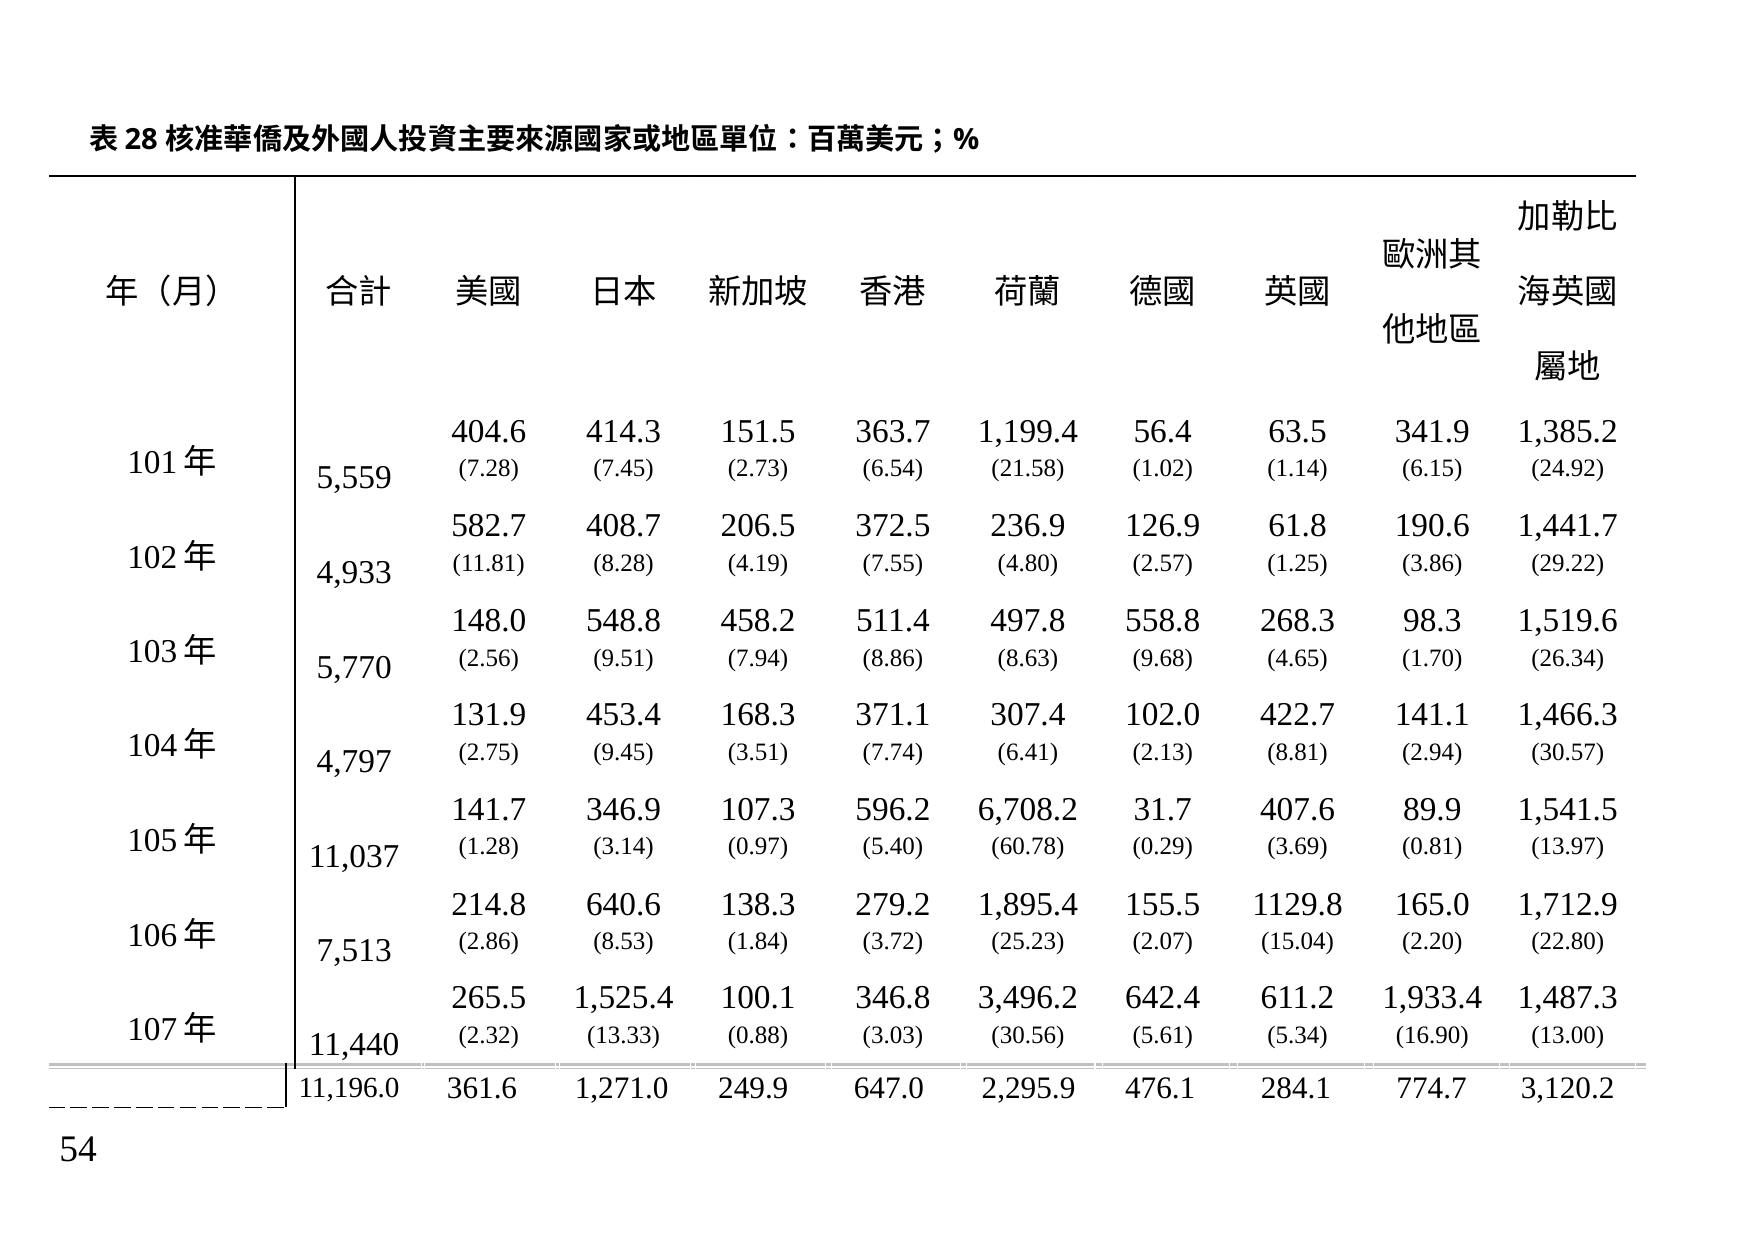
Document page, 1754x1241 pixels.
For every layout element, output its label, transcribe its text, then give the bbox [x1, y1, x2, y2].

table_cell 1,712.9 (22.80) [1500, 876, 1635, 969]
table_cell 4,797 [296, 686, 421, 780]
table_cell 647.0 [831, 1069, 967, 1107]
table_cell 236.9 (4.80) [961, 498, 1094, 591]
table_cell [1636, 875, 1646, 969]
table_cell 558.8 (9.68) [1096, 592, 1229, 686]
table_cell 1129.8 (15.04) [1230, 876, 1364, 969]
table_cell 107.3 (0.97) [691, 781, 825, 874]
table_cell [1636, 686, 1646, 780]
table_header 荷蘭 [961, 177, 1094, 402]
table_cell 1,487.3 (13.00) [1500, 969, 1635, 1063]
table_header 加勒比海英國屬地 [1500, 177, 1635, 402]
table_cell 361.6 [424, 1069, 560, 1107]
table_cell 6,708.2 (60.78) [961, 781, 1094, 874]
table_cell 61.8 (1.25) [1230, 498, 1364, 591]
table_cell 5,559 [296, 403, 421, 496]
subtitle 表28 核准華僑及外國人投資主要來源國家或地區單位：百萬美元；% [59, 99, 1636, 174]
table_header 歐洲其他地區 [1365, 177, 1499, 402]
table_header 德國 [1096, 177, 1229, 402]
table_cell 1,541.5 (13.97) [1500, 781, 1635, 874]
table_cell 11,440 [296, 969, 421, 1063]
table_cell 476.1 [1102, 1069, 1238, 1107]
table_cell 103年 [49, 591, 294, 686]
table_cell 1,385.2 (24.92) [1500, 403, 1635, 496]
table_cell 214.8 (2.86) [422, 876, 555, 969]
table_cell [1636, 402, 1646, 496]
table_header 日本 [556, 177, 690, 402]
table_cell 582.7 (11.81) [422, 498, 555, 591]
table_cell 56.4 (1.02) [1096, 403, 1229, 496]
table_cell 642.4 (5.61) [1096, 969, 1229, 1063]
table_header 英國 [1230, 177, 1364, 402]
table_cell 1,441.7 (29.22) [1500, 498, 1635, 591]
table_cell 268.3 (4.65) [1230, 592, 1364, 686]
table_header 年（月） [49, 177, 294, 402]
table_cell 611.2 (5.34) [1230, 969, 1364, 1063]
table_cell 265.5 (2.32) [422, 969, 555, 1063]
table_cell 640.6 (8.53) [556, 876, 690, 969]
table_cell 3,496.2 (30.56) [961, 969, 1094, 1063]
table_cell 4,933 [296, 498, 421, 591]
table_cell 408.7 (8.28) [556, 498, 690, 591]
table_cell 346.8 (3.03) [826, 969, 960, 1063]
table_cell 102年 [49, 498, 294, 591]
table_cell [49, 1069, 285, 1107]
table_cell 363.7 (6.54) [826, 403, 960, 496]
table_cell 1,933.4 (16.90) [1365, 969, 1499, 1063]
table_cell 100.1 (0.88) [691, 969, 825, 1063]
table_cell 105年 [49, 781, 294, 874]
table_cell 372.5 (7.55) [826, 498, 960, 591]
table_cell 1,525.4 (13.33) [556, 969, 690, 1063]
table_cell 11,196.0 [287, 1069, 424, 1107]
table_cell 1,466.3 (30.57) [1500, 686, 1635, 780]
table_cell 101年 [49, 403, 294, 496]
table_cell 404.6 (7.28) [422, 403, 555, 496]
table_cell 407.6 (3.69) [1230, 781, 1364, 874]
table_cell 11,037 [296, 781, 421, 874]
table_cell 98.3 (1.70) [1365, 592, 1499, 686]
table_cell 371.1 (7.74) [826, 686, 960, 780]
table_header 美國 [422, 177, 555, 402]
table_cell 774.7 [1374, 1069, 1509, 1107]
table_cell 1,271.0 [560, 1069, 695, 1107]
table_cell 422.7 (8.81) [1230, 686, 1364, 780]
table_cell 148.0 (2.56) [422, 592, 555, 686]
table_cell 279.2 (3.72) [826, 876, 960, 969]
table_cell 5,770 [296, 592, 421, 686]
table_cell 548.8 (9.51) [556, 592, 690, 686]
table_cell 138.3 (1.84) [691, 876, 825, 969]
table_cell [1636, 969, 1646, 1063]
table_cell 458.2 (7.94) [691, 592, 825, 686]
table_cell 1,895.4 (25.23) [961, 876, 1094, 969]
table_cell 284.1 [1238, 1069, 1374, 1107]
table_cell 131.9 (2.75) [422, 686, 555, 780]
table_header 合計 [296, 177, 421, 402]
table_cell [1636, 780, 1646, 874]
table_cell 89.9 (0.81) [1365, 781, 1499, 874]
table_cell 63.5 (1.14) [1230, 403, 1364, 496]
table_cell 104年 [49, 686, 294, 780]
table_cell 249.9 [695, 1069, 831, 1107]
table_cell 1,199.4 (21.58) [961, 403, 1094, 496]
table_cell 126.9 (2.57) [1096, 498, 1229, 591]
table_header 香港 [826, 177, 960, 402]
table_cell 307.4 (6.41) [961, 686, 1094, 780]
table_cell [1636, 496, 1646, 591]
table_cell 141.7 (1.28) [422, 781, 555, 874]
table_cell 453.4 (9.45) [556, 686, 690, 780]
table_cell 346.9 (3.14) [556, 781, 690, 874]
table_cell 31.7 (0.29) [1096, 781, 1229, 874]
table_cell 1,519.6 (26.34) [1500, 592, 1635, 686]
table_header 新加坡 [691, 177, 825, 402]
table_cell 414.3 (7.45) [556, 403, 690, 496]
table_cell 206.5 (4.19) [691, 498, 825, 591]
table_cell 7,513 [296, 876, 421, 969]
table_cell 151.5 (2.73) [691, 403, 825, 496]
table_cell 165.0 (2.20) [1365, 876, 1499, 969]
table_cell 596.2 (5.40) [826, 781, 960, 874]
table_cell 497.8 (8.63) [961, 592, 1094, 686]
table_cell 141.1 (2.94) [1365, 686, 1499, 780]
table_cell [1636, 591, 1646, 686]
table_cell 107年 [49, 969, 294, 1063]
table_cell 3,120.2 [1509, 1069, 1646, 1107]
table_cell 2,295.9 [967, 1069, 1102, 1107]
table_cell 341.9 (6.15) [1365, 403, 1499, 496]
table_header [1636, 175, 1646, 402]
table_cell 511.4 (8.86) [826, 592, 960, 686]
table_cell 102.0 (2.13) [1096, 686, 1229, 780]
table_cell 155.5 (2.07) [1096, 876, 1229, 969]
table_cell 168.3 (3.51) [691, 686, 825, 780]
table_cell 190.6 (3.86) [1365, 498, 1499, 591]
table_cell 106年 [49, 876, 294, 969]
